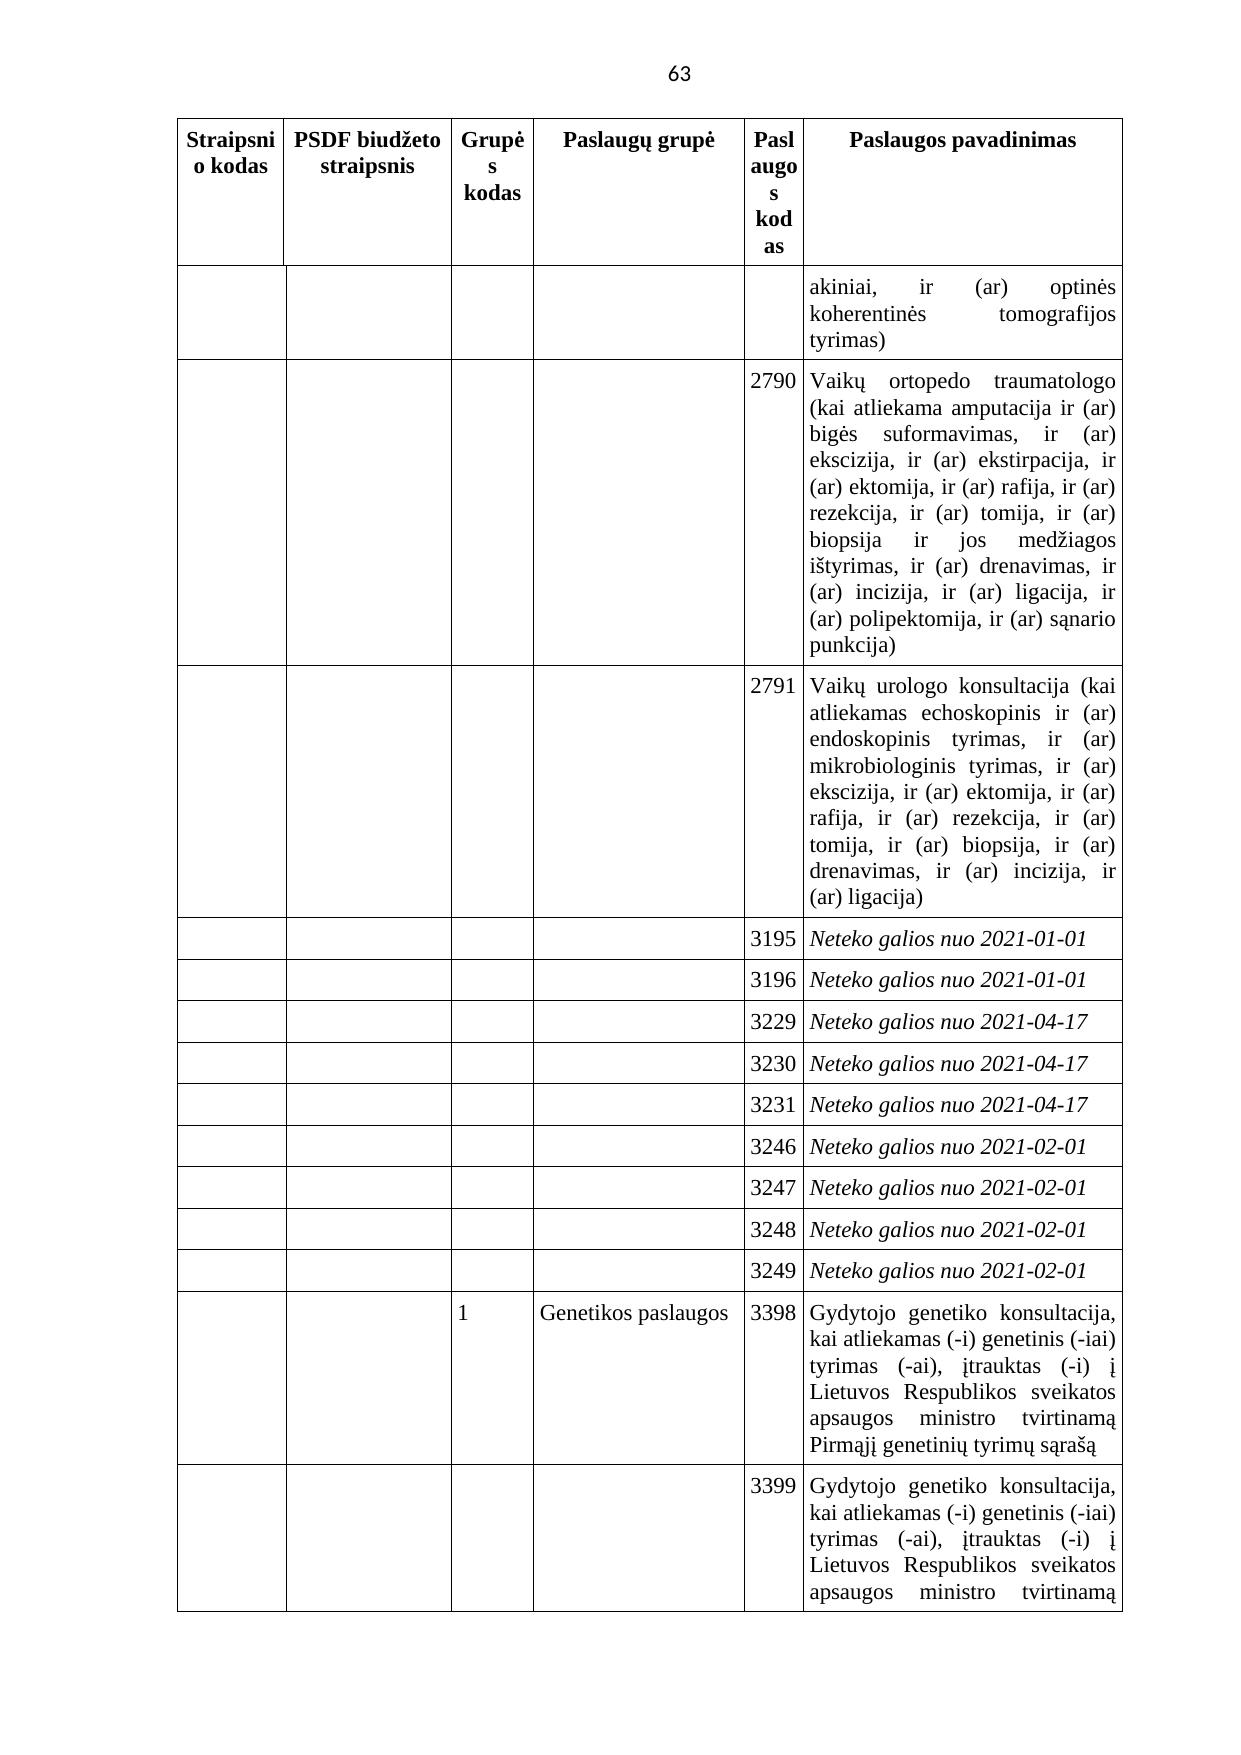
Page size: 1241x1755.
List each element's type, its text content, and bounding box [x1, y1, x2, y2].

table_cell 1 [452, 1292, 533, 1464]
table_cell [178, 1043, 286, 1083]
table_header Paslaugos pavadinimas [804, 119, 1122, 265]
table_cell Vaikų ortopedo traumatologo (kai atliekama amputacija ir (ar) bigės suformavimas, ir (ar) ekscizija, ir (ar) ekstirpacija, ir (ar) ektomija, ir (ar) rafija, ir (ar) rezekcija, ir (ar) tomija, ir (ar) biopsija ir jos medžiagos ištyrimas, ir (ar) drenavimas, ir (ar) incizija, ir (ar) ligacija, ir (ar) polipektomija, ir (ar) sąnario punkcija) [804, 360, 1122, 664]
table_cell Neteko galios nuo 2021-02-01 [804, 1167, 1122, 1208]
table_cell [287, 666, 451, 917]
table_cell [287, 1043, 451, 1083]
table_cell 3195 [745, 918, 803, 958]
table_cell [534, 1084, 744, 1125]
table_cell Gydytojo genetiko konsultacija, kai atliekamas (-i) genetinis (-iai) tyrimas (-ai), įtrauktas (-i) į Lietuvos Respublikos sveikatos apsaugos ministro tvirtinamą Pirmąjį genetinių tyrimų sąrašą [804, 1292, 1122, 1464]
table_cell 3248 [745, 1209, 803, 1249]
table_cell [534, 1167, 744, 1208]
table_cell 3229 [745, 1001, 803, 1042]
table_cell [452, 666, 533, 917]
table_cell [534, 918, 744, 958]
table_cell [452, 918, 533, 958]
table_cell [287, 1292, 451, 1464]
table_cell 3246 [745, 1126, 803, 1166]
table_cell [287, 360, 451, 664]
table_cell [287, 1084, 451, 1125]
table_cell [452, 1209, 533, 1249]
table_cell [452, 1250, 533, 1291]
table_cell [178, 1250, 286, 1291]
table_cell [452, 1465, 533, 1611]
table_cell [178, 1167, 286, 1208]
table_cell akiniai, ir (ar) optinės koherentinės tomografijos tyrimas) [804, 266, 1122, 359]
table_cell [452, 1126, 533, 1166]
table_cell Neteko galios nuo 2021-02-01 [804, 1250, 1122, 1291]
table_cell Neteko galios nuo 2021-04-17 [804, 1084, 1122, 1125]
table_cell [287, 960, 451, 1000]
table_header Paslaugų grupė [534, 119, 744, 265]
table_cell 2790 [745, 360, 803, 664]
table_cell 3249 [745, 1250, 803, 1291]
table_cell [178, 666, 286, 917]
table_cell [452, 360, 533, 664]
table_header Straipsnio kodas [178, 119, 283, 265]
table_cell [534, 1465, 744, 1611]
table_cell [178, 1292, 286, 1464]
table_cell [287, 1167, 451, 1208]
table_cell [534, 1043, 744, 1083]
table_cell [534, 1250, 744, 1291]
table_cell [534, 360, 744, 664]
table_cell [534, 266, 744, 359]
table_cell [287, 1465, 451, 1611]
table_cell 3230 [745, 1043, 803, 1083]
table_cell [178, 1209, 286, 1249]
table_cell 3398 [745, 1292, 803, 1464]
table_cell 3247 [745, 1167, 803, 1208]
table_cell [178, 960, 286, 1000]
table_cell [452, 266, 533, 359]
table_cell 3399 [745, 1465, 803, 1611]
table_cell [534, 960, 744, 1000]
table_cell [178, 1084, 286, 1125]
table_cell [287, 266, 451, 359]
table_cell [287, 1001, 451, 1042]
table_cell [287, 1126, 451, 1166]
table_cell [452, 1084, 533, 1125]
table_cell [452, 960, 533, 1000]
table_cell 3231 [745, 1084, 803, 1125]
table_cell Genetikos paslaugos [534, 1292, 744, 1464]
table_cell [534, 666, 744, 917]
table_cell [745, 266, 803, 359]
table_cell [178, 1126, 286, 1166]
table_cell Neteko galios nuo 2021-01-01 [804, 918, 1122, 958]
table_cell [287, 1209, 451, 1249]
table_cell 3196 [745, 960, 803, 1000]
table_cell [178, 360, 286, 664]
table_cell [452, 1167, 533, 1208]
table_cell Neteko galios nuo 2021-02-01 [804, 1209, 1122, 1249]
table_cell Neteko galios nuo 2021-02-01 [804, 1126, 1122, 1166]
table_cell 2791 [745, 666, 803, 917]
table_cell [178, 1001, 286, 1042]
table_cell [178, 918, 286, 958]
table_cell Vaikų urologo konsultacija (kai atliekamas echoskopinis ir (ar) endoskopinis tyrimas, ir (ar) mikrobiologinis tyrimas, ir (ar) ekscizija, ir (ar) ektomija, ir (ar) rafija, ir (ar) rezekcija, ir (ar) tomija, ir (ar) biopsija, ir (ar) drenavimas, ir (ar) incizija, ir (ar) ligacija) [804, 666, 1122, 917]
table_cell Neteko galios nuo 2021-04-17 [804, 1001, 1122, 1042]
table_cell Gydytojo genetiko konsultacija, kai atliekamas (-i) genetinis (-iai) tyrimas (-ai), įtrauktas (-i) į Lietuvos Respublikos sveikatos apsaugos ministro tvirtinamą [804, 1465, 1122, 1611]
table_cell Neteko galios nuo 2021-01-01 [804, 960, 1122, 1000]
table_cell Neteko galios nuo 2021-04-17 [804, 1043, 1122, 1083]
table_cell [287, 918, 451, 958]
table_cell [178, 1465, 286, 1611]
table_cell [178, 266, 286, 359]
table_cell [534, 1209, 744, 1249]
table_header Paslaugos kodas [745, 119, 803, 265]
table_header Grupės kodas [452, 119, 533, 265]
table_cell [534, 1126, 744, 1166]
table_cell [452, 1043, 533, 1083]
table_cell [534, 1001, 744, 1042]
table_header PSDF biudžeto straipsnis [284, 119, 451, 265]
table_cell [452, 1001, 533, 1042]
table_cell [287, 1250, 451, 1291]
